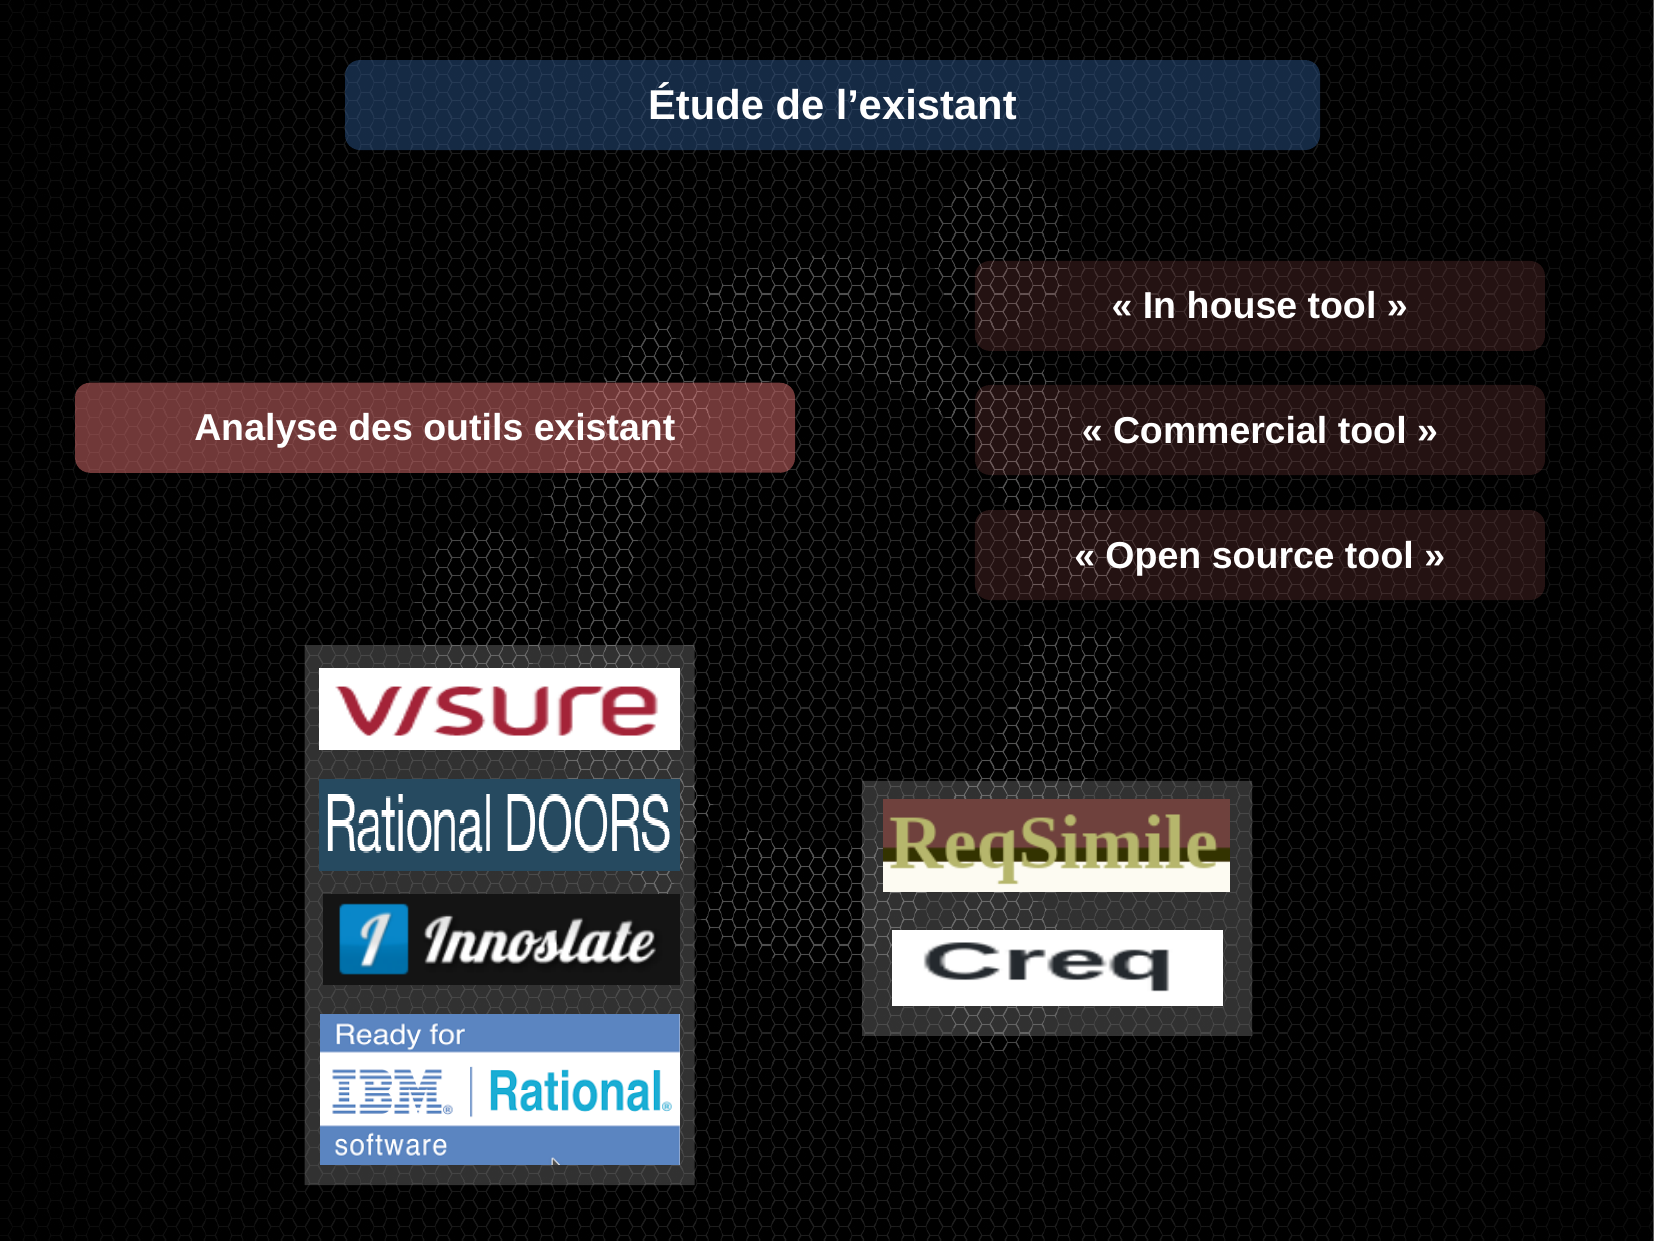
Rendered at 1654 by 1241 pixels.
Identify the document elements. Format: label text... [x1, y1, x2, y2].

text_box « Commercial tool » [975, 384, 1546, 476]
text_box [304, 645, 695, 1186]
picture [0, 0, 1654, 1241]
text_box Analyse des outils existant [75, 382, 796, 473]
text_box « In house tool » [974, 260, 1546, 351]
text_box Étude de l’existant [345, 60, 1321, 151]
text_box [862, 780, 1253, 1036]
text_box « Open source tool » [974, 510, 1546, 601]
